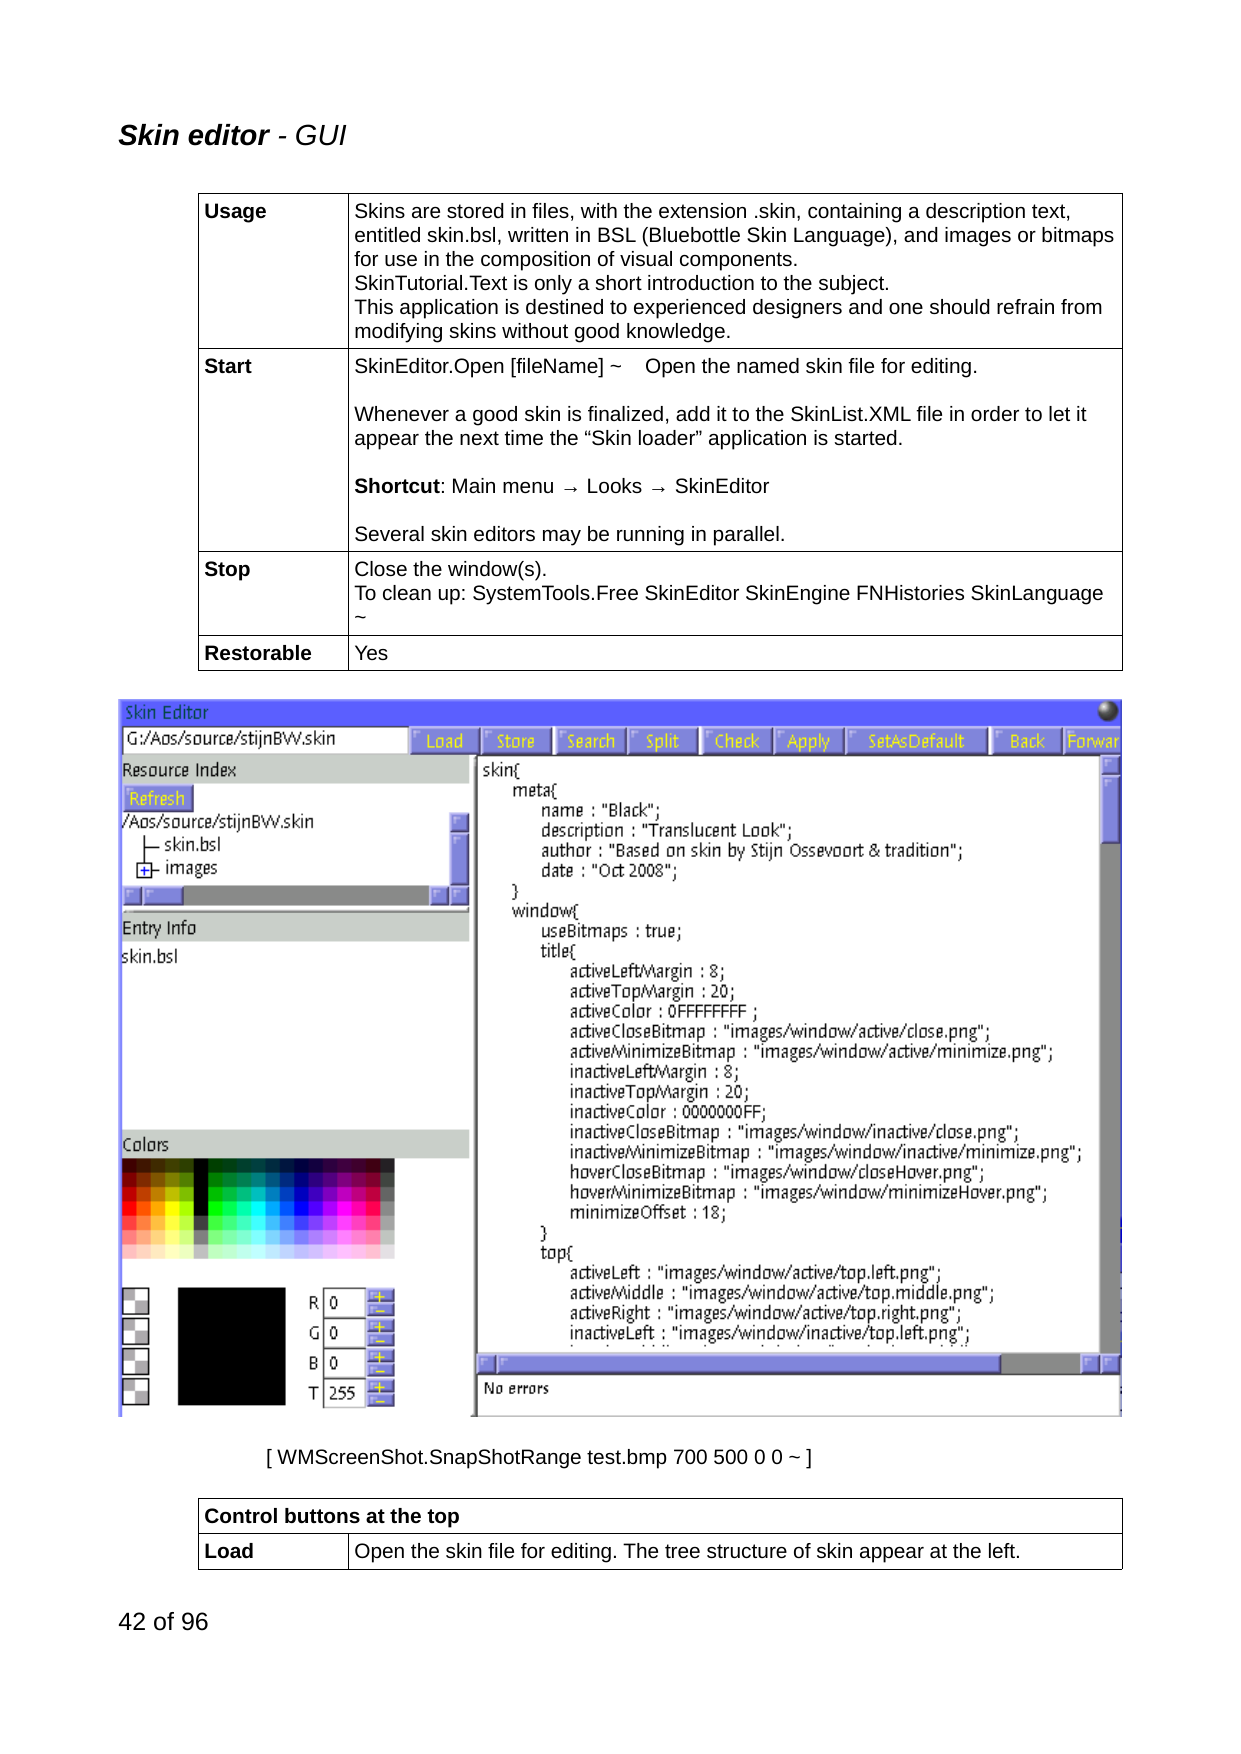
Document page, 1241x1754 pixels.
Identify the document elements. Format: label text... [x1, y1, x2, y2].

table_cell Close the window(s). To clean up: SystemTools.Free SkinEditor SkinEngine FNHistories SkinLanguage ~ [349, 552, 1122, 635]
subtitle Skin editor - GUI [118, 118, 1122, 152]
table_cell Start [199, 349, 348, 551]
table_cell Yes [349, 636, 1122, 670]
table_header Control buttons at the top [199, 1499, 1122, 1533]
table_cell Stop [199, 552, 348, 635]
table_header Skins are stored in files, with the extension .skin, containing a description text, entitled skin.bsl, written in BSL (Bluebottle Skin Language), and images or bitmaps for use in the composition of visual components. SkinTutorial.Text is only a short introduction to the subject. This application is destined to experienced designers and one should refrain from modifying skins without good knowledge. [349, 194, 1122, 348]
table_cell Restorable [199, 636, 348, 670]
table_cell Open the skin file for editing. The tree structure of skin appear at the left. [349, 1534, 1122, 1569]
picture [118, 699, 1122, 1417]
text [ WMScreenShot.SnapShotRange test.bmp 700 500 0 0 ~ ] [118, 1445, 1122, 1469]
table_cell Load [199, 1534, 348, 1569]
table_header Usage [199, 194, 348, 348]
table_cell SkinEditor.Open [fileName] ~ Open the named skin file for editing. Whenever a good skin is finalized, add it to the SkinList.XML file in order to let it appear the next time the “Skin loader” application is started. Shortcut: Main menu → Looks → SkinEditor Several skin editors may be running in parallel. [349, 349, 1122, 551]
